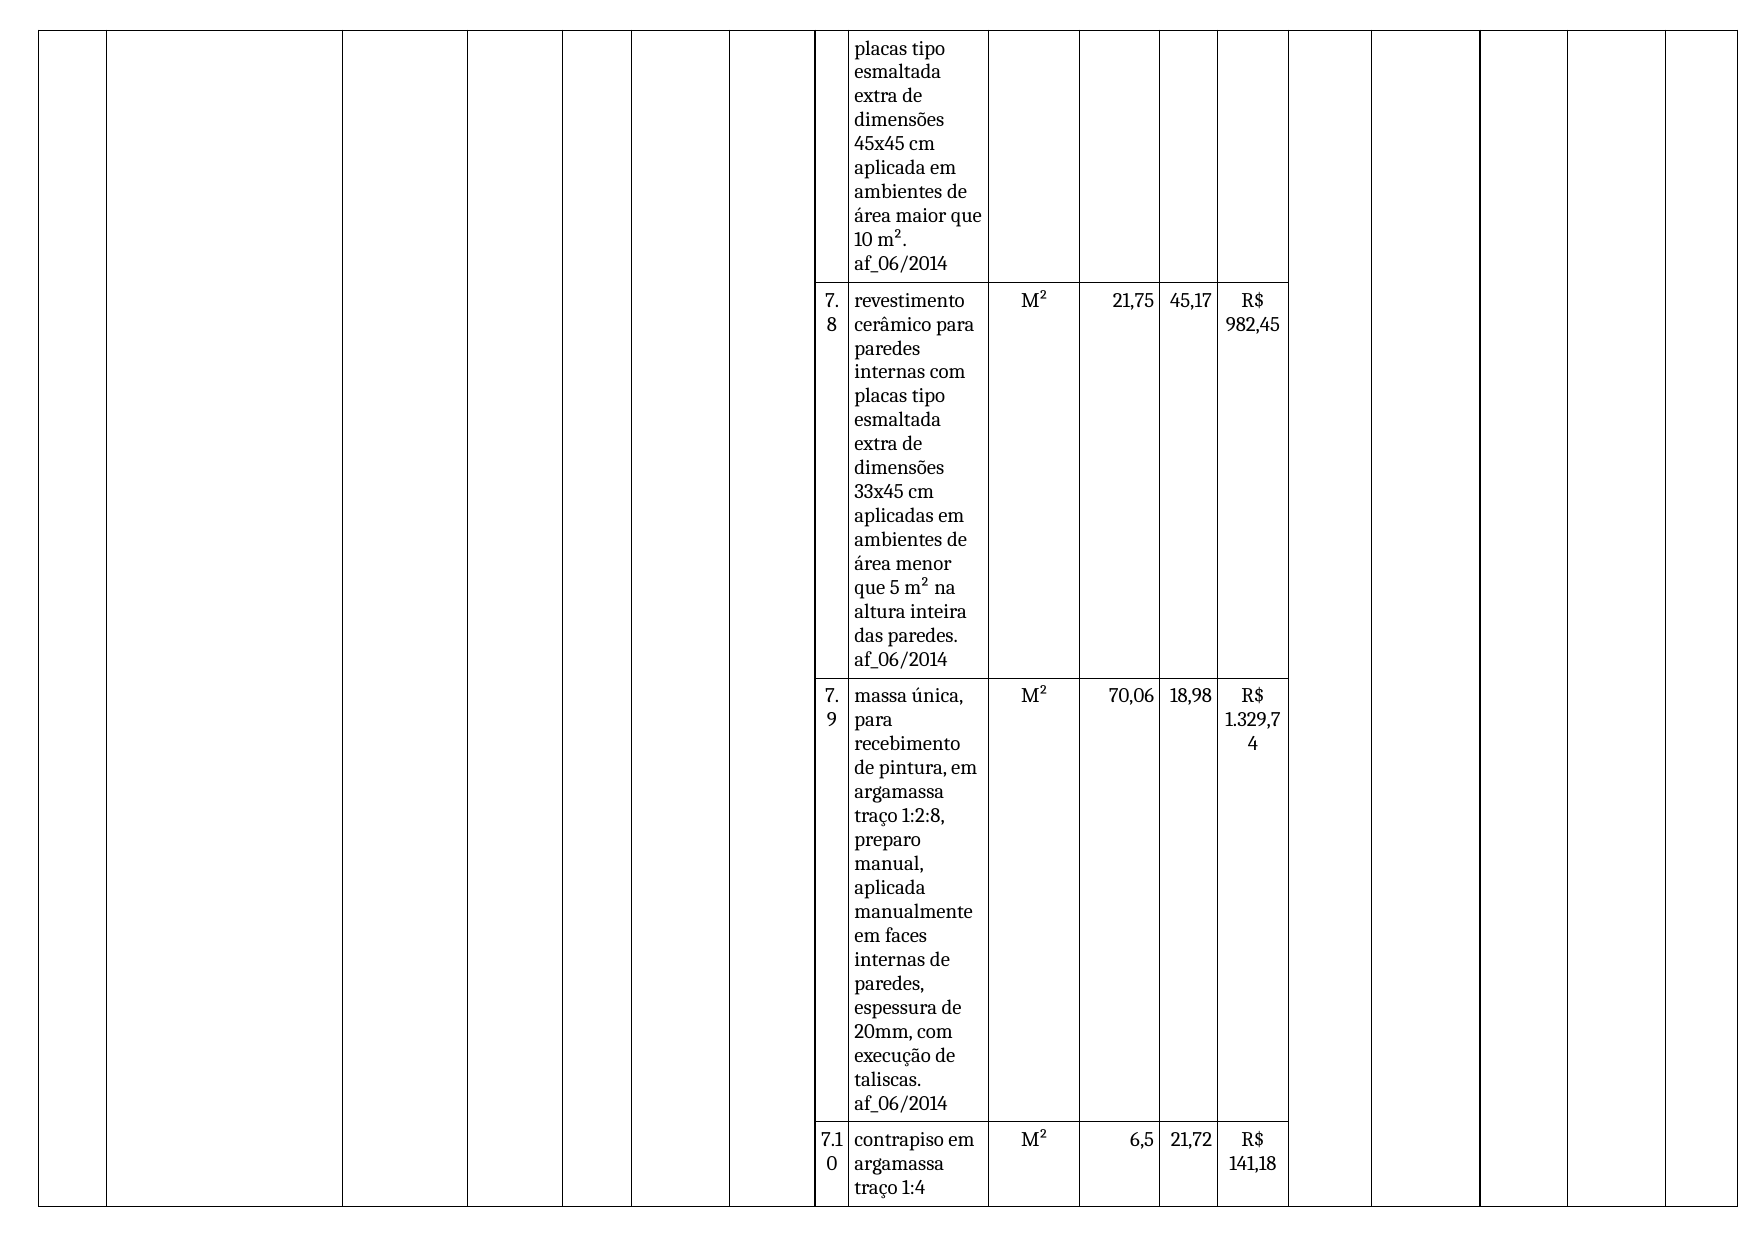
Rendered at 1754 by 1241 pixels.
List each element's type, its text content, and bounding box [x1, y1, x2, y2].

table_cell [1218, 31, 1288, 282]
table_cell R$ 1.329,74 [1218, 679, 1288, 1121]
table_cell massa única, para recebimento de pintura, em argamassa traço 1:2:8, preparo manual, aplicada manualmente em faces internas de paredes, espessura de 20mm, com execução de taliscas. af_06/2014 [849, 679, 988, 1121]
table_cell M² [989, 1122, 1079, 1206]
table_cell [343, 31, 467, 1206]
table_cell [1666, 31, 1737, 1206]
table_cell [989, 31, 1079, 282]
table_cell [730, 31, 814, 1206]
table_cell [563, 31, 631, 1206]
table_cell 21,75 [1080, 283, 1159, 677]
table_cell R$ 141,18 [1218, 1122, 1288, 1206]
table_cell 45,17 [1160, 283, 1217, 677]
table_cell R$ 982,45 [1218, 283, 1288, 677]
table_cell 21,72 [1160, 1122, 1217, 1206]
table_cell [1481, 31, 1567, 1206]
table_cell [1160, 31, 1217, 282]
table_cell M² [989, 679, 1079, 1121]
table_cell 7.8 [816, 283, 848, 677]
table_cell revestimento cerâmico para paredes internas com placas tipo esmaltada extra de dimensões 33x45 cm aplicadas em ambientes de área menor que 5 m² na altura inteira das paredes. af_06/2014 [849, 283, 988, 677]
table_cell 6,5 [1080, 1122, 1159, 1206]
table_cell [1568, 31, 1665, 1206]
table_cell 18,98 [1160, 679, 1217, 1121]
table_cell [39, 31, 106, 1206]
table_cell 7.10 [816, 1122, 848, 1206]
table_cell 70,06 [1080, 679, 1159, 1121]
table_cell [1372, 31, 1479, 1206]
table_cell [816, 31, 848, 282]
table_cell contrapiso em argamassa traço 1:4 [849, 1122, 988, 1206]
table_cell M² [989, 283, 1079, 677]
table_cell placas tipo esmaltada extra de dimensões 45x45 cm aplicada em ambientes de área maior que 10 m². af_06/2014 [849, 31, 988, 282]
table_cell [1289, 31, 1371, 1206]
table_cell [1080, 31, 1159, 282]
table_cell [632, 31, 729, 1206]
table_cell [107, 31, 342, 1206]
table_cell 7.9 [816, 679, 848, 1121]
table_cell [468, 31, 562, 1206]
